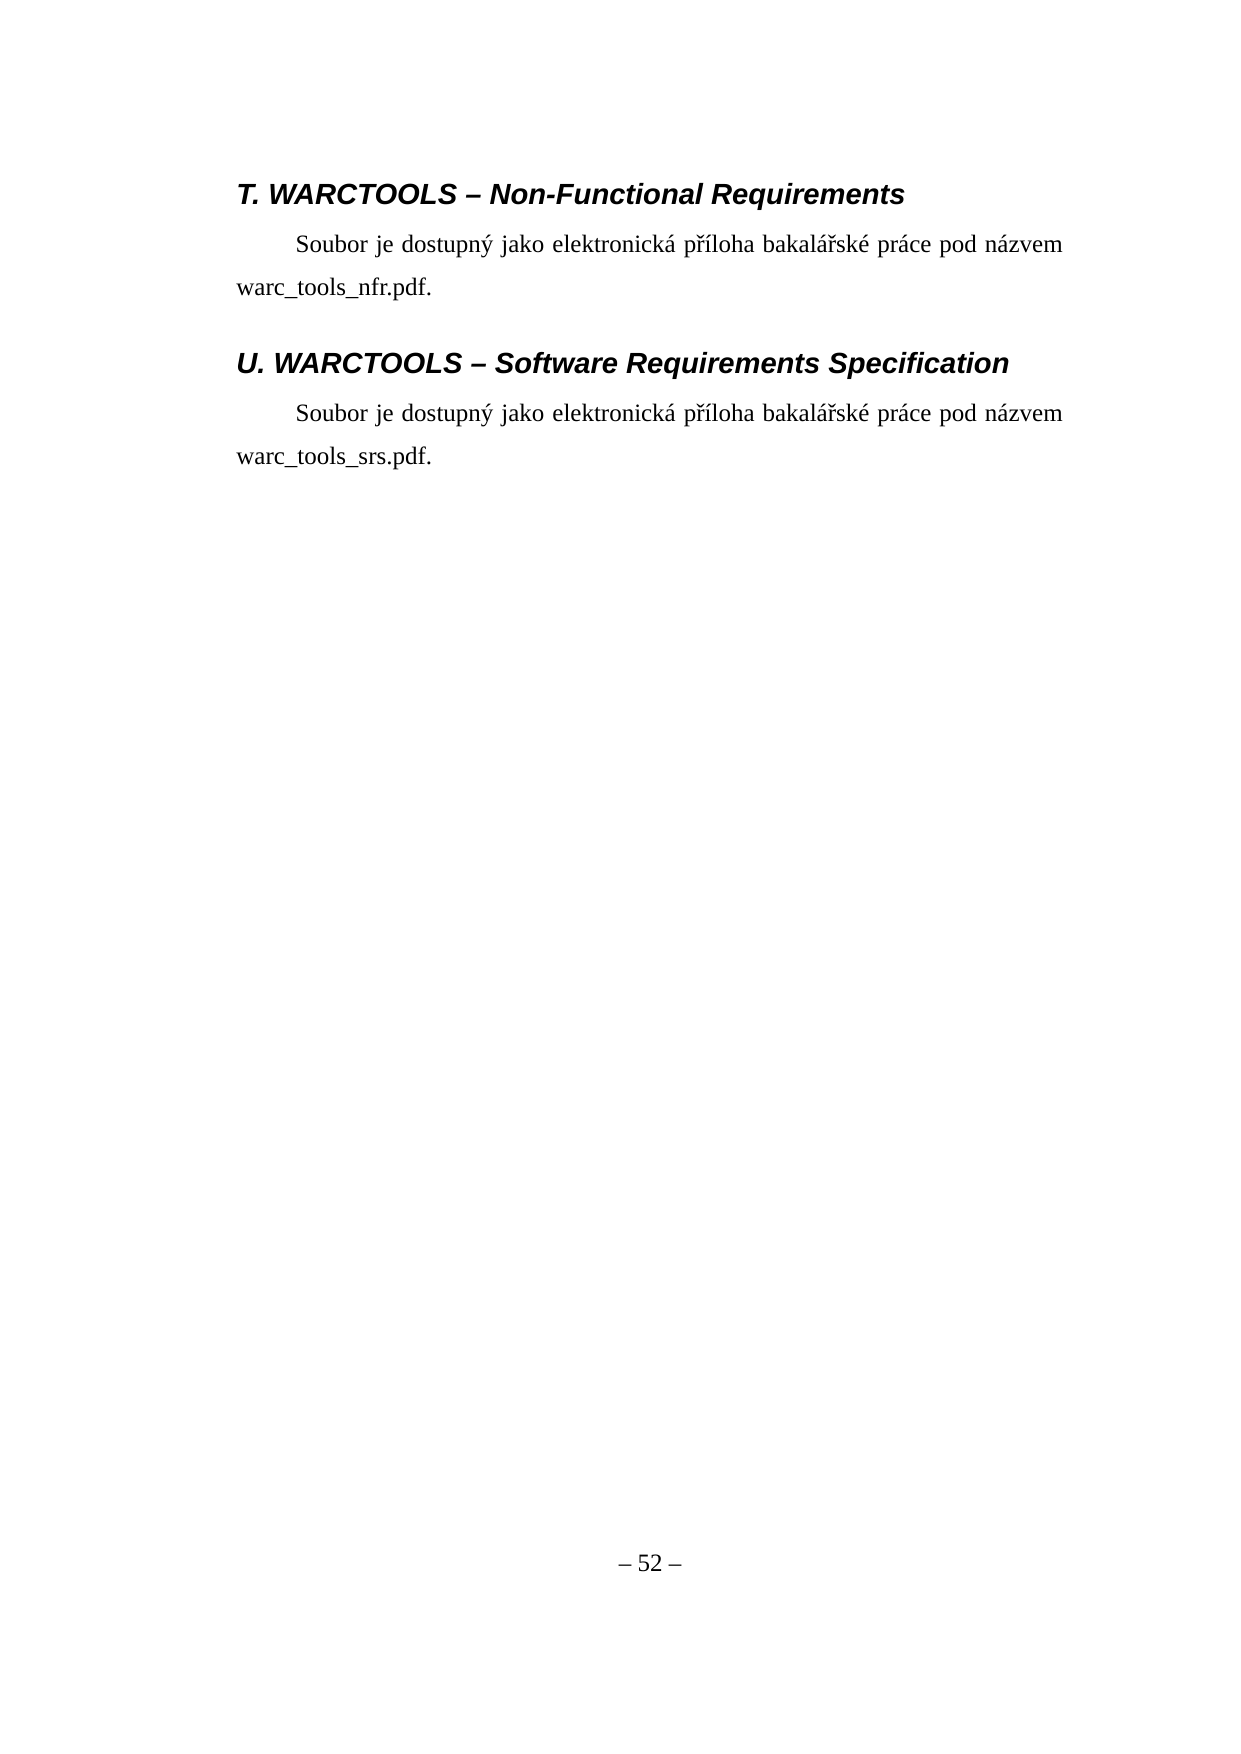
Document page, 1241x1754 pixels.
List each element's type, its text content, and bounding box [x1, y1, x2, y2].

subtitle T. WARCTOOLS – Non-Functional Requirements [236, 177, 1063, 211]
subtitle U. WARCTOOLS – Software Requirements Specification [236, 346, 1063, 380]
text Soubor je dostupný jako elektronická příloha bakalářské práce pod názvem warc_tools_srs.pdf. [236, 398, 1063, 470]
text Soubor je dostupný jako elektronická příloha bakalářské práce pod názvem warc_tools_nfr.pdf. [236, 229, 1063, 301]
